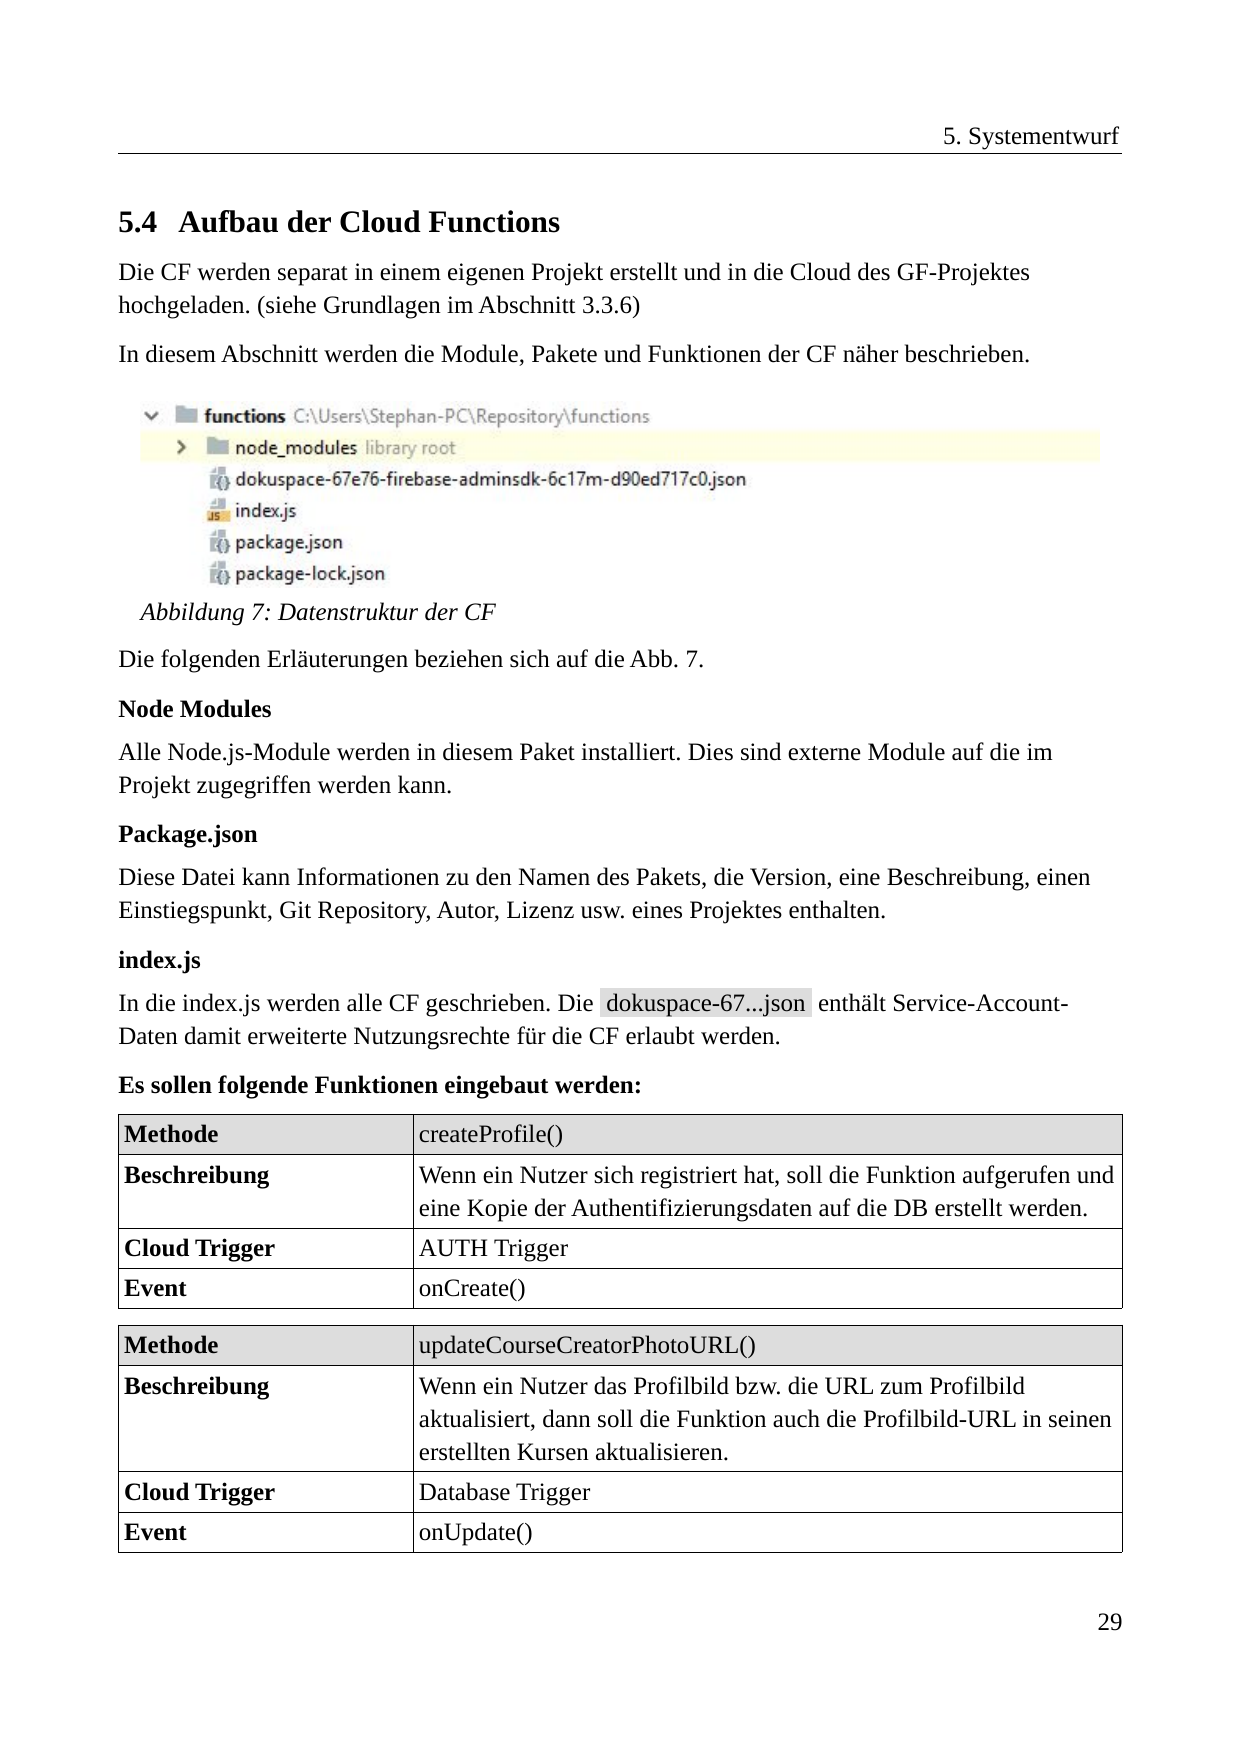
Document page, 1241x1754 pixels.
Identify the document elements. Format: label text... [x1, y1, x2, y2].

table_cell onUpdate() [414, 1513, 1122, 1552]
table_header Methode [119, 1326, 413, 1365]
table_cell onCreate() [414, 1269, 1122, 1308]
text In die index.js werden alle CF geschrieben. Die dokuspace-67...json enthält Service-Account-Daten damit erweiterte Nutzungsrechte für die CF erlaubt werden. [118, 988, 1122, 1050]
table_cell Event [119, 1513, 413, 1552]
table_cell Beschreibung [119, 1155, 413, 1227]
table_cell Database Trigger [414, 1472, 1122, 1512]
text Es sollen folgende Funktionen eingebaut werden: [118, 1071, 1122, 1099]
text index.js [118, 945, 1122, 974]
text Package.json [118, 819, 1122, 848]
table_header Methode [119, 1115, 413, 1154]
table_cell Cloud Trigger [119, 1472, 413, 1512]
text Die folgenden Erläuterungen beziehen sich auf die Abb. 7. [118, 644, 1122, 673]
text Abbildung 7: Datenstruktur der CF [140, 588, 1100, 626]
text Die CF werden separat in einem eigenen Projekt erstellt und in die Cloud des GF-Projektes hochgeladen. (siehe Grundlagen im Abschnitt 3.3.6) [118, 257, 1122, 319]
table_cell Cloud Trigger [119, 1229, 413, 1268]
subtitle Aufbau der Cloud Functions [118, 203, 1122, 239]
table_cell Wenn ein Nutzer sich registriert hat, soll die Funktion aufgerufen und eine Kopie der Authentifizierungsdaten auf die DB erstellt werden. [414, 1155, 1122, 1227]
text In diesem Abschnitt werden die Module, Pakete und Funktionen der CF näher beschrieben. [118, 339, 1122, 368]
table_header createProfile() [414, 1115, 1122, 1154]
table_cell Beschreibung [119, 1366, 413, 1471]
table_cell Event [119, 1269, 413, 1308]
table_header updateCourseCreatorPhotoURL() [414, 1326, 1122, 1365]
text Alle Node.js-Module werden in diesem Paket installiert. Dies sind externe Module auf die im Projekt zugegriffen werden kann. [118, 737, 1122, 799]
text Node Modules [118, 694, 1122, 722]
table_cell Wenn ein Nutzer das Profilbild bzw. die URL zum Profilbild aktualisiert, dann soll die Funktion auch die Profilbild-URL in seinen erstellten Kursen aktualisieren. [414, 1366, 1122, 1471]
text Diese Datei kann Informationen zu den Namen des Pakets, die Version, eine Beschreibung, einen Einstiegspunkt, Git Repository, Autor, Lizenz usw. eines Projektes enthalten. [118, 862, 1122, 924]
picture [140, 401, 1100, 588]
table_cell AUTH Trigger [414, 1229, 1122, 1268]
